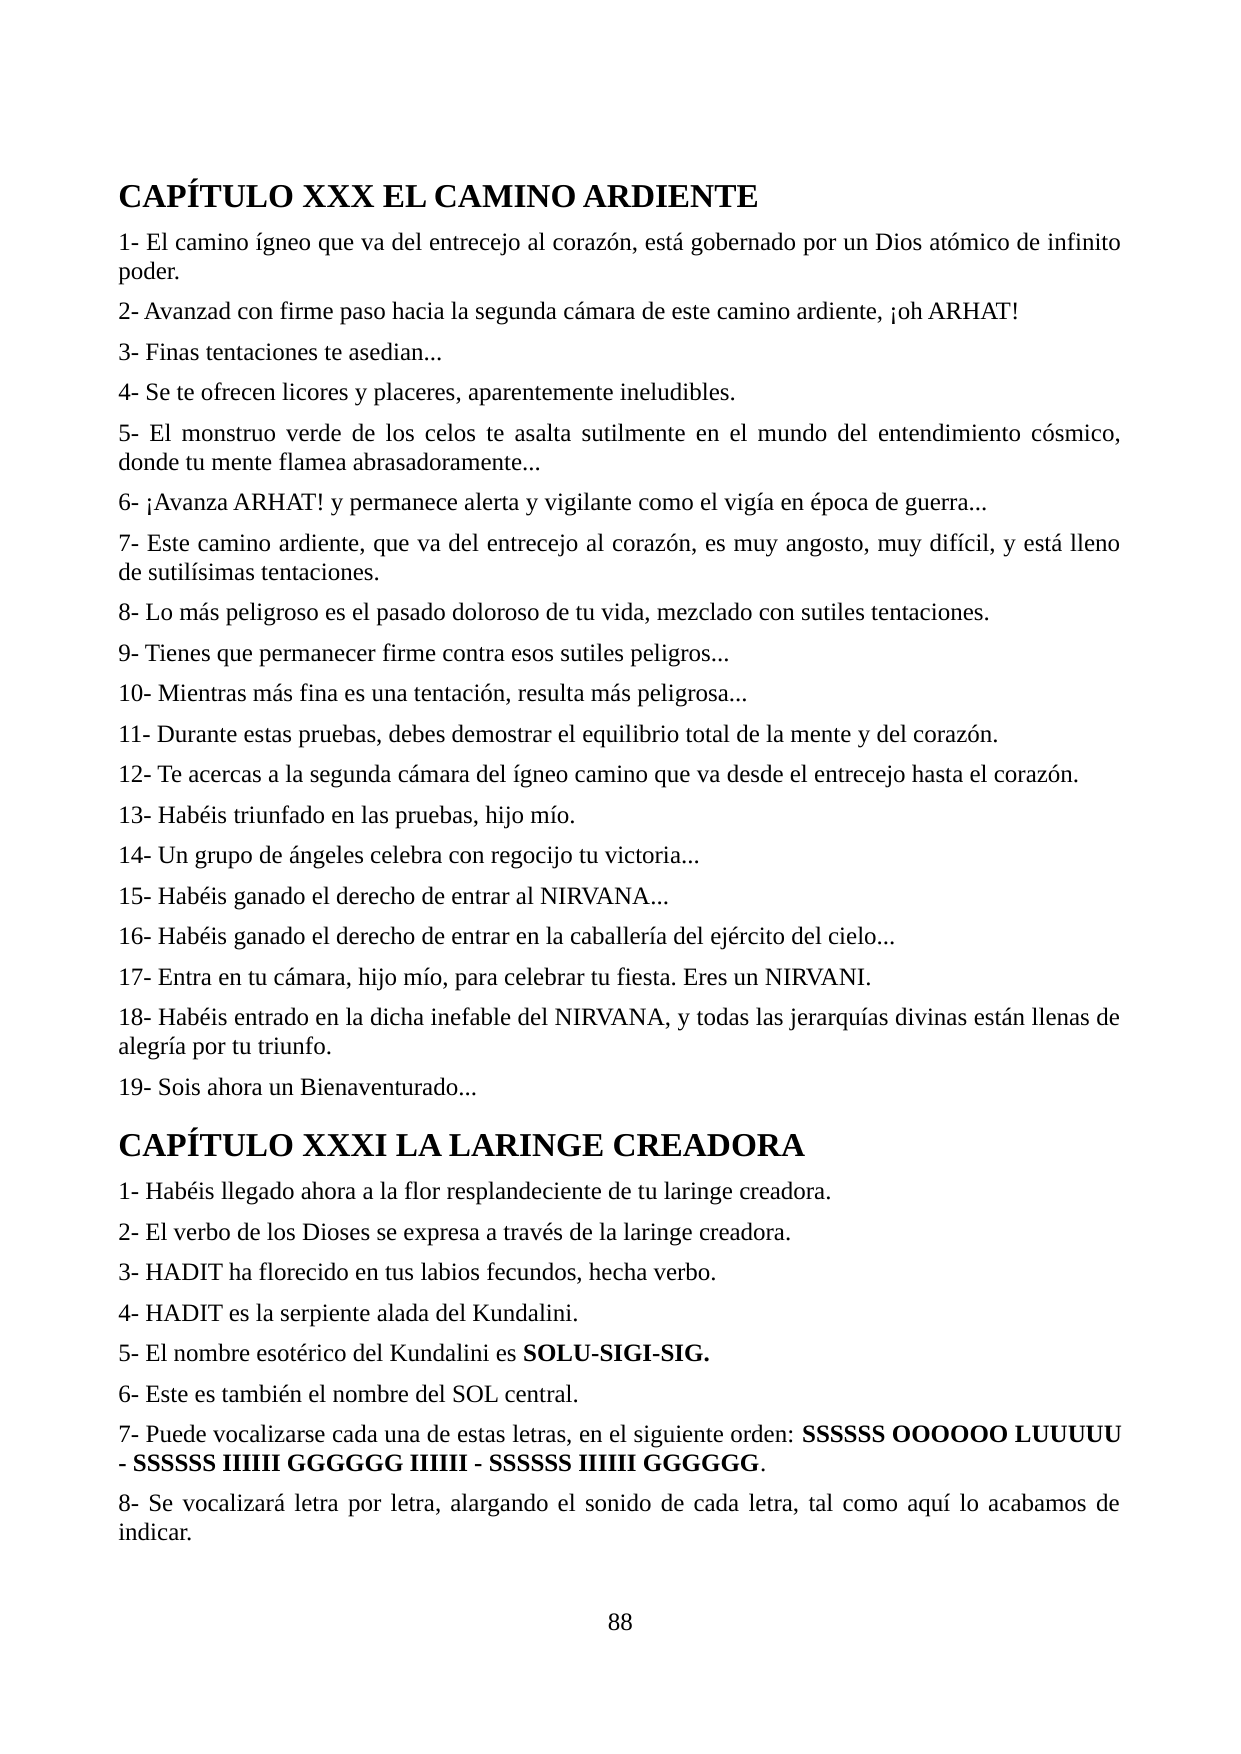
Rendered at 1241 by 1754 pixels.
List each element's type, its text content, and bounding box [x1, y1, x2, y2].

text 1- El camino ígneo que va del entrecejo al corazón, está gobernado por un Dios atómico de infinito poder. [118, 227, 1122, 285]
text 7- Este camino ardiente, que va del entrecejo al corazón, es muy angosto, muy difícil, y está lleno de sutilísimas tentaciones. [118, 528, 1122, 585]
text 19- Sois ahora un Bienaventurado... [118, 1072, 1122, 1100]
text 9- Tienes que permanecer firme contra esos sutiles peligros... [118, 638, 1122, 666]
subtitle CAPÍTULO XXXI LA LARINGE CREADORA [118, 1125, 1122, 1164]
text 2- El verbo de los Dioses se expresa a través de la laringe creadora. [118, 1217, 1122, 1245]
subtitle CAPÍTULO XXX EL CAMINO ARDIENTE [118, 176, 1122, 215]
text 7- Puede vocalizarse cada una de estas letras, en el siguiente orden: SSSSSS OOOOOO LUUUUU - SSSSSS IIIIII GGGGGG IIIIII - SSSSSS IIIIII GGGGGG. [118, 1419, 1122, 1477]
text 3- HADIT ha florecido en tus labios fecundos, hecha verbo. [118, 1257, 1122, 1286]
text 4- HADIT es la serpiente alada del Kundalini. [118, 1298, 1122, 1326]
text 5- El nombre esotérico del Kundalini es SOLU-SIGI-SIG. [118, 1338, 1122, 1367]
text 5- El monstruo verde de los celos te asalta sutilmente en el mundo del entendimiento cósmico, donde tu mente flamea abrasadoramente... [118, 418, 1122, 476]
text 14- Un grupo de ángeles celebra con regocijo tu victoria... [118, 840, 1122, 869]
text 4- Se te ofrecen licores y placeres, aparentemente ineludibles. [118, 377, 1122, 406]
text 6- Este es también el nombre del SOL central. [118, 1379, 1122, 1407]
text 8- Se vocalizará letra por letra, alargando el sonido de cada letra, tal como aquí lo acabamos de indicar. [118, 1488, 1122, 1546]
text 12- Te acercas a la segunda cámara del ígneo camino que va desde el entrecejo hasta el corazón. [118, 759, 1122, 788]
text 8- Lo más peligroso es el pasado doloroso de tu vida, mezclado con sutiles tentaciones. [118, 597, 1122, 626]
text 18- Habéis entrado en la dicha inefable del NIRVANA, y todas las jerarquías divinas están llenas de alegría por tu triunfo. [118, 1002, 1122, 1060]
text 11- Durante estas pruebas, debes demostrar el equilibrio total de la mente y del corazón. [118, 719, 1122, 747]
text 13- Habéis triunfado en las pruebas, hijo mío. [118, 800, 1122, 828]
text 17- Entra en tu cámara, hijo mío, para celebrar tu fiesta. Eres un NIRVANI. [118, 962, 1122, 991]
text 3- Finas tentaciones te asedian... [118, 337, 1122, 366]
text 16- Habéis ganado el derecho de entrar en la caballería del ejército del cielo... [118, 921, 1122, 950]
text 10- Mientras más fina es una tentación, resulta más peligrosa... [118, 678, 1122, 707]
text 1- Habéis llegado ahora a la flor resplandeciente de tu laringe creadora. [118, 1176, 1122, 1205]
text 15- Habéis ganado el derecho de entrar al NIRVANA... [118, 881, 1122, 909]
text 6- ¡Avanza ARHAT! y permanece alerta y vigilante como el vigía en época de guerra... [118, 487, 1122, 516]
text 2- Avanzad con firme paso hacia la segunda cámara de este camino ardiente, ¡oh ARHAT! [118, 296, 1122, 325]
